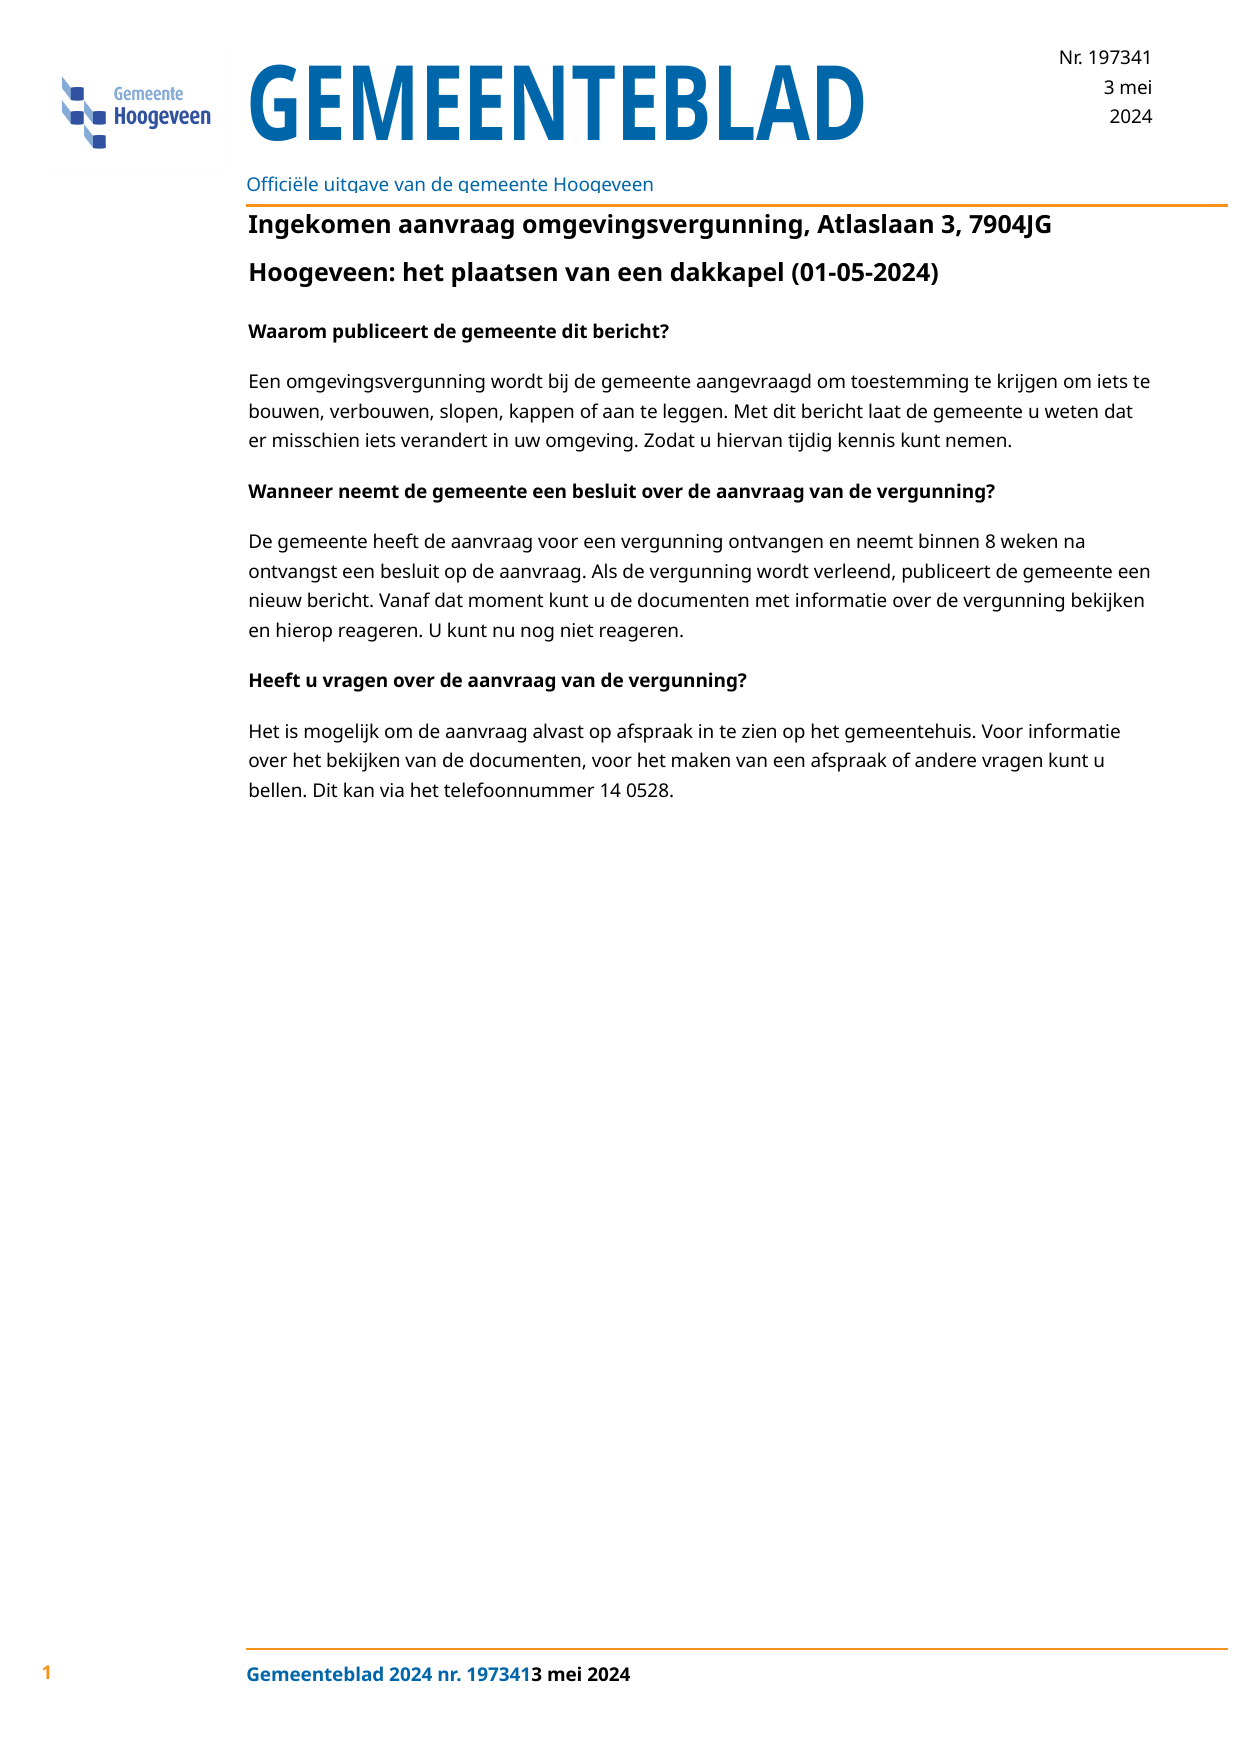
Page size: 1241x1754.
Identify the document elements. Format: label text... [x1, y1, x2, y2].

text Een omgevingsvergunning wordt bij de gemeente aangevraagd om toestemming te krijgen om iets te bouwen, verbouwen, slopen, kappen of aan te leggen. Met dit bericht laat de gemeente u weten dat er misschien iets verandert in uw omgeving. Zodat u hiervan tijdig kennis kunt nemen. [248, 368, 1152, 453]
text Wanneer neemt de gemeente een besluit over de aanvraag van de vergunning? [248, 478, 1152, 504]
picture [41, 47, 231, 172]
text Heeft u vragen over de aanvraag van de vergunning? [248, 667, 1152, 693]
text Het is mogelijk om de aanvraag alvast op afspraak in te zien op het gemeentehuis. Voor informatie over het bekijken van de documenten, voor het maken van een afspraak of andere vragen kunt u bellen. Dit kan via het telefoonnummer 14 0528. [248, 718, 1152, 803]
text Ingekomen aanvraag omgevingsvergunning, Atlaslaan 3, 7904JG Hoogeveen: het plaatsen van een dakkapel (01-05-2024) [248, 207, 1152, 288]
text Waarom publiceert de gemeente dit bericht? [248, 318, 1152, 344]
text De gemeente heeft de aanvraag voor een vergunning ontvangen en neemt binnen 8 weken na ontvangst een besluit op de aanvraag. Als de vergunning wordt verleend, publiceert de gemeente een nieuw bericht. Vanaf dat moment kunt u de documenten met informatie over de vergunning bekijken en hierop reageren. U kunt nu nog niet reageren. [248, 528, 1152, 643]
